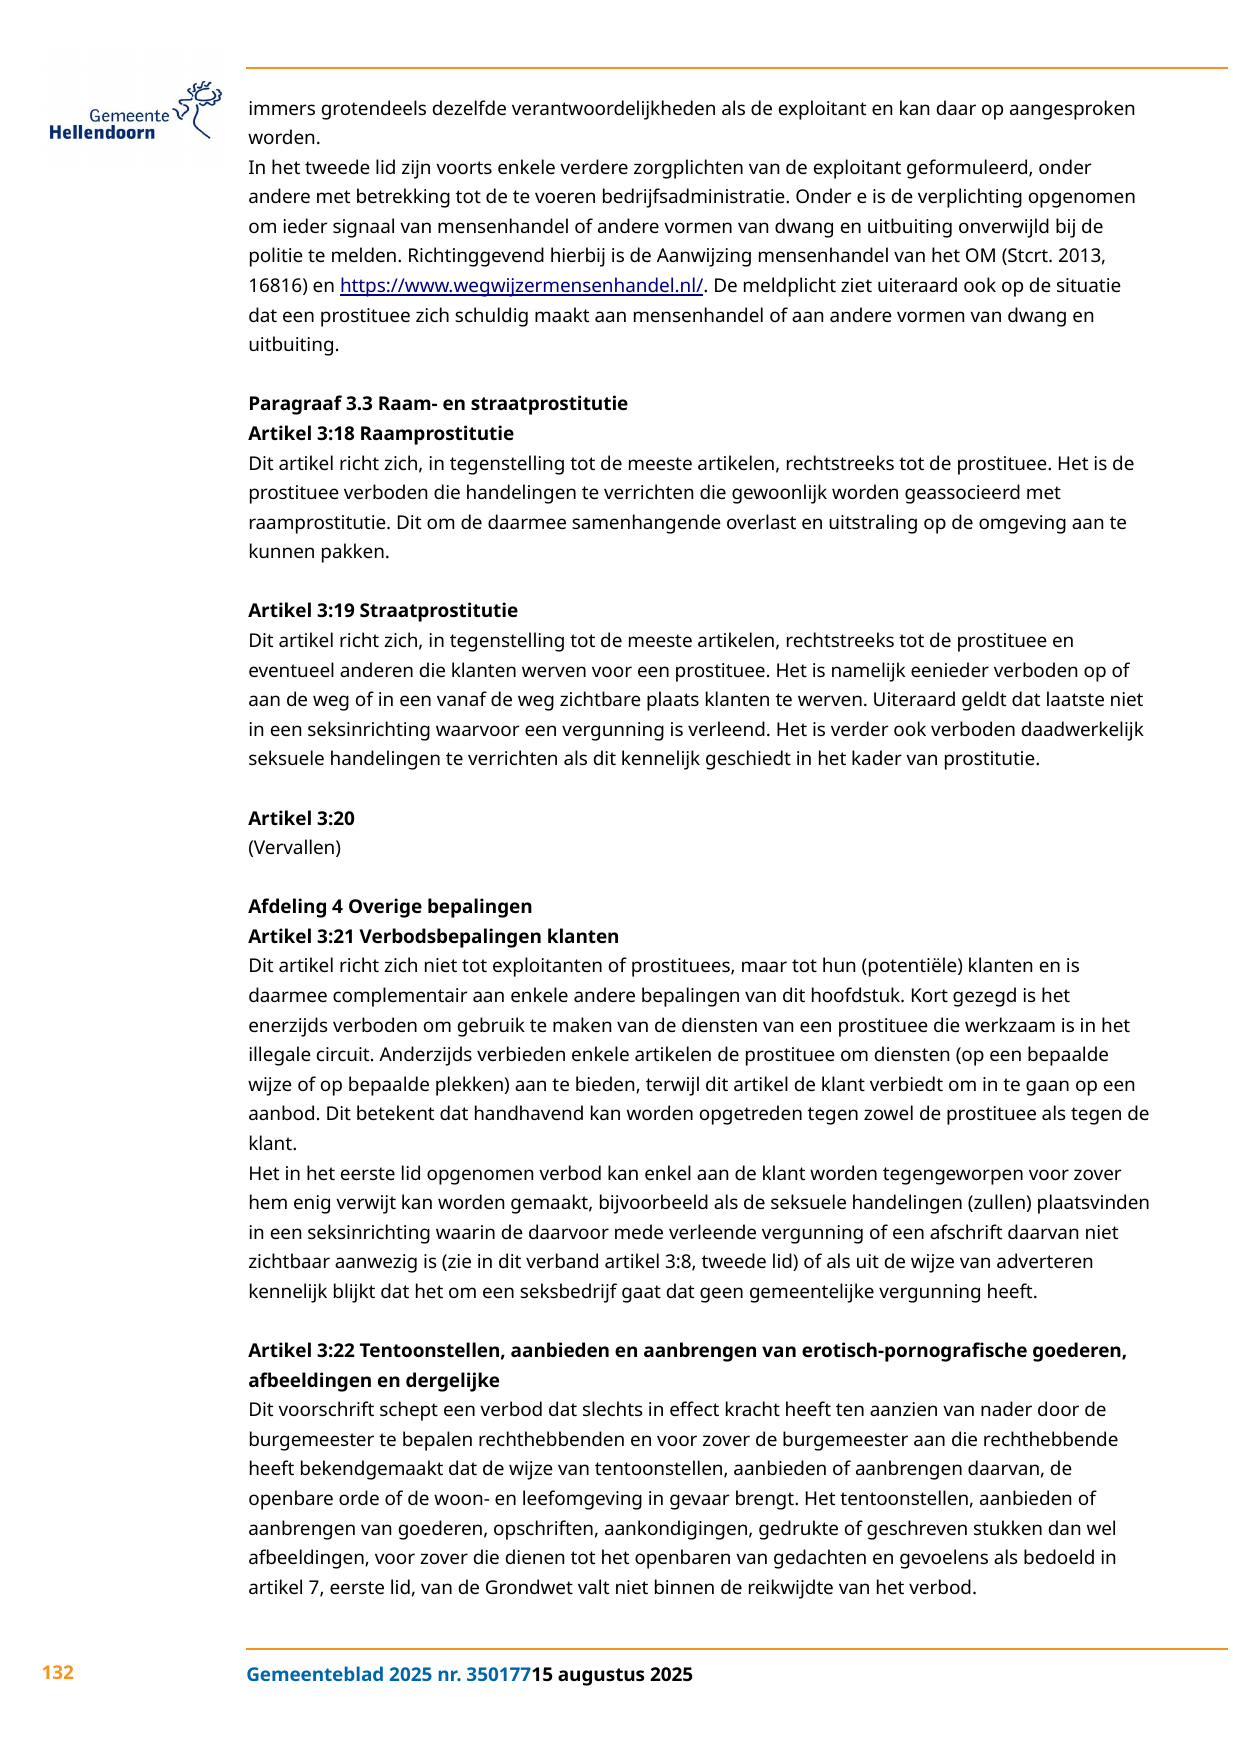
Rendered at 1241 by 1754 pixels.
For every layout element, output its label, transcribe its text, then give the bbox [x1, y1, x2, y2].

text Artikel 3:21 Verbodsbepalingen klanten [248, 923, 1152, 949]
text Artikel 3:18 Raamprostitutie [248, 420, 1152, 446]
text Paragraaf 3.3 Raam- en straatprostitutie [248, 391, 1152, 416]
picture [41, 47, 231, 172]
text Artikel 3:20 [248, 805, 1152, 831]
text Artikel 3:19 Straatprostitutie [248, 598, 1152, 623]
text Afdeling 4 Overige bepalingen [248, 893, 1152, 919]
text Dit voorschrift schept een verbod dat slechts in effect kracht heeft ten aanzien van nader door de burgemeester te bepalen rechthebbenden en voor zover de burgemeester aan die rechthebbende heeft bekendgemaakt dat de wijze van tentoonstellen, aanbieden of aanbrengen daarvan, de openbare orde of de woon- en leefomgeving in gevaar brengt. Het tentoonstellen, aanbieden of aanbrengen van goederen, opschriften, aankondigingen, gedrukte of geschreven stukken dan wel afbeeldingen, voor zover die dienen tot het openbaren van gedachten en gevoelens als bedoeld in artikel 7, eerste lid, van de Grondwet valt niet binnen de reikwijdte van het verbod. [248, 1396, 1152, 1600]
text Het in het eerste lid opgenomen verbod kan enkel aan de klant worden tegengeworpen voor zover hem enig verwijt kan worden gemaakt, bijvoorbeeld als de seksuele handelingen (zullen) plaatsvinden in een seksinrichting waarin de daarvoor mede verleende vergunning of een afschrift daarvan niet zichtbaar aanwezig is (zie in dit verband artikel 3:8, tweede lid) of als uit de wijze van adverteren kennelijk blijkt dat het om een seksbedrijf gaat dat geen gemeentelijke vergunning heeft. [248, 1160, 1152, 1304]
text Dit artikel richt zich, in tegenstelling tot de meeste artikelen, rechtstreeks tot de prostituee en eventueel anderen die klanten werven voor een prostituee. Het is namelijk eenieder verboden op of aan de weg of in een vanaf de weg zichtbare plaats klanten te werven. Uiteraard geldt dat laatste niet in een seksinrichting waarvoor een vergunning is verleend. Het is verder ook verboden daadwerkelijk seksuele handelingen te verrichten als dit kennelijk geschiedt in het kader van prostitutie. [248, 627, 1152, 771]
text Artikel 3:22 Tentoonstellen, aanbieden en aanbrengen van erotisch-pornografische goederen, afbeeldingen en dergelijke [248, 1337, 1152, 1393]
text Dit artikel richt zich, in tegenstelling tot de meeste artikelen, rechtstreeks tot de prostituee. Het is de prostituee verboden die handelingen te verrichten die gewoonlijk worden geassocieerd met raamprostitutie. Dit om de daarmee samenhangende overlast en uitstraling op de omgeving aan te kunnen pakken. [248, 450, 1152, 564]
text Dit artikel richt zich niet tot exploitanten of prostituees, maar tot hun (potentiële) klanten en is daarmee complementair aan enkele andere bepalingen van dit hoofdstuk. Kort gezegd is het enerzijds verboden om gebruik te maken van de diensten van een prostituee die werkzaam is in het illegale circuit. Anderzijds verbieden enkele artikelen de prostituee om diensten (op een bepaalde wijze of op bepaalde plekken) aan te bieden, terwijl dit artikel de klant verbiedt om in te gaan op een aanbod. Dit betekent dat handhavend kan worden opgetreden tegen zowel de prostituee als tegen de klant. [248, 953, 1152, 1156]
text In het tweede lid zijn voorts enkele verdere zorgplichten van de exploitant geformuleerd, onder andere met betrekking tot de te voeren bedrijfsadministratie. Onder e is de verplichting opgenomen om ieder signaal van mensenhandel of andere vormen van dwang en uitbuiting onverwijld bij de politie te melden. Richtinggevend hierbij is de Aanwijzing mensenhandel van het OM (Stcrt. 2013, 16816) en https://www.wegwijzermensenhandel.nl/. De meldplicht ziet uiteraard ook op de situatie dat een prostituee zich schuldig maakt aan mensenhandel of aan andere vormen van dwang en uitbuiting. [248, 154, 1152, 357]
text (Vervallen) [248, 834, 1152, 860]
text immers grotendeels dezelfde verantwoordelijkheden als de exploitant en kan daar op aangesproken worden. [248, 95, 1152, 150]
